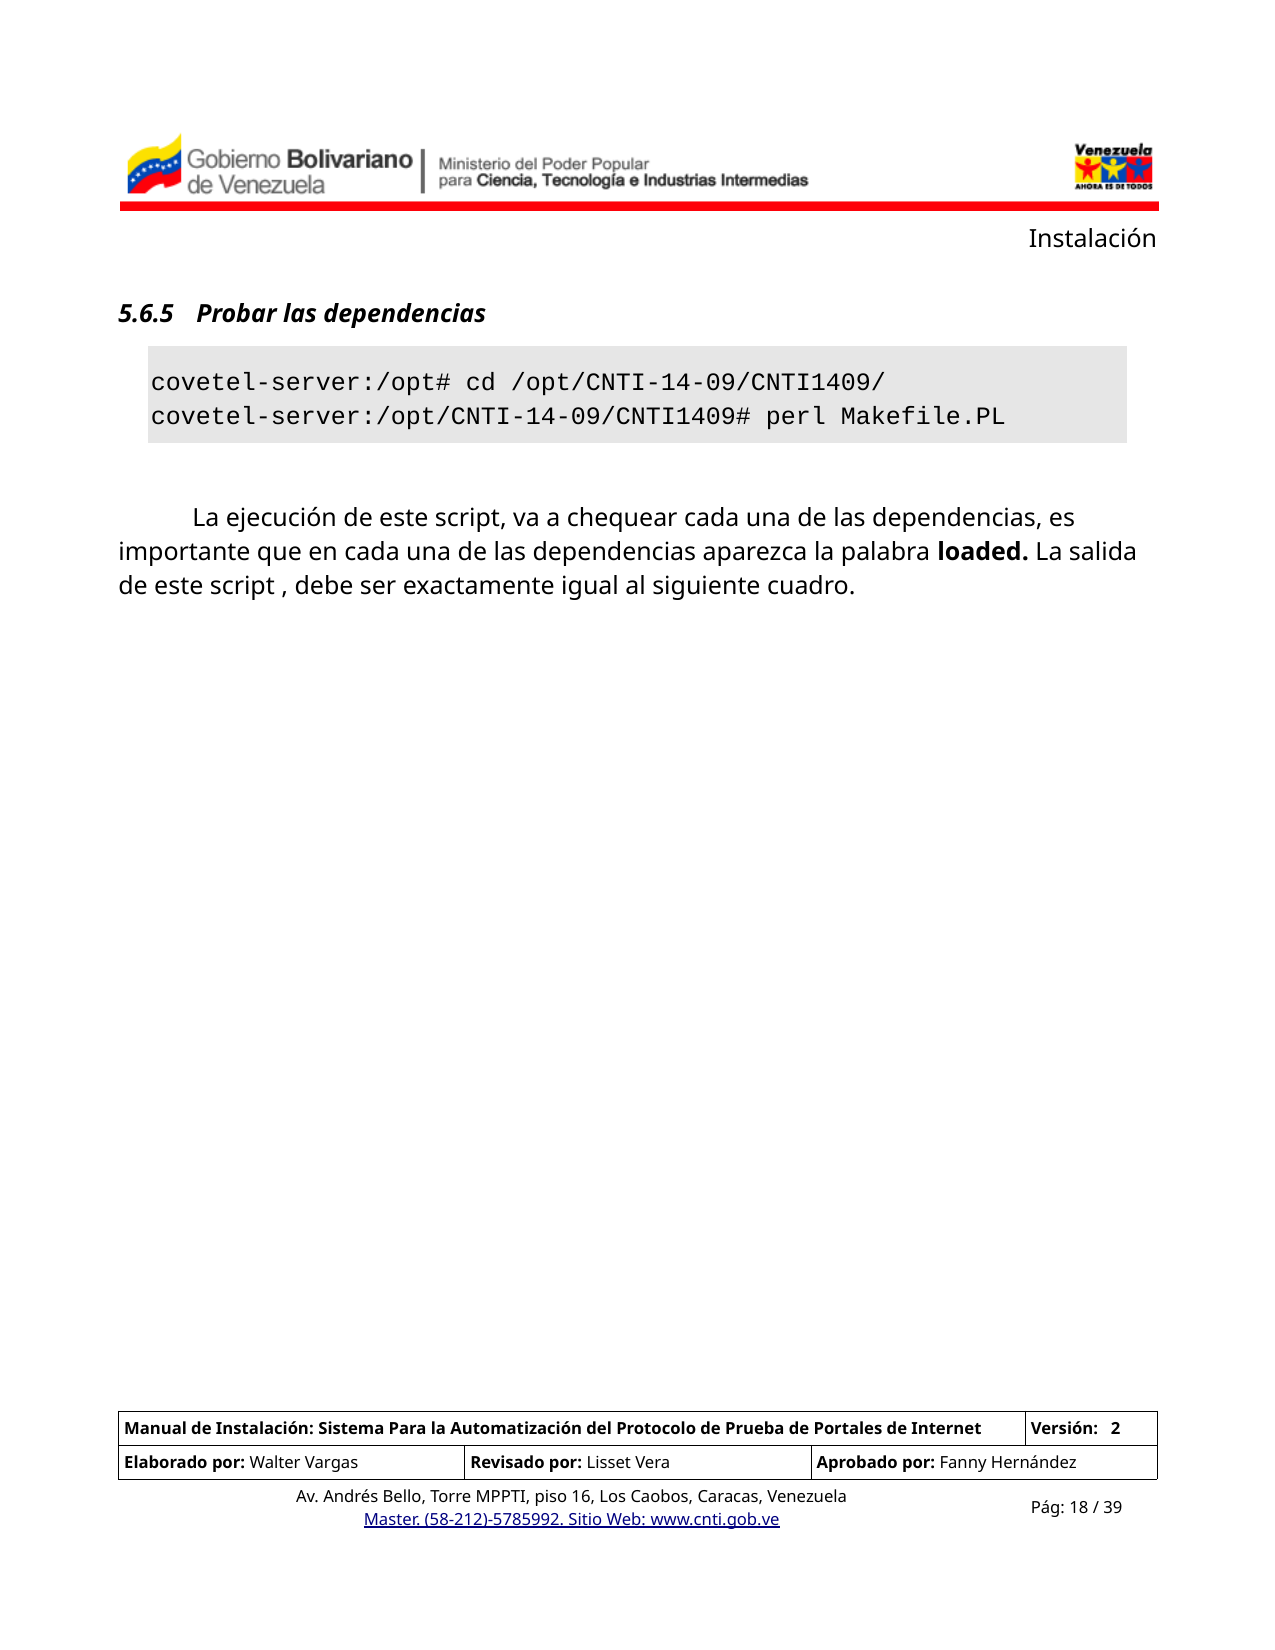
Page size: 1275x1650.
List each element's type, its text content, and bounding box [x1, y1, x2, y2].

text La ejecución de este script, va a chequear cada una de las dependencias, es importante que en cada una de las dependencias aparezca la palabra loaded. La salida de este script , debe ser exactamente igual al siguiente cuadro. [118, 494, 1157, 602]
text covetel-server:/opt# cd /opt/CNTI-14-09/CNTI1409/ [148, 346, 1127, 398]
subtitle Probar las dependencias [118, 295, 1157, 329]
text covetel-server:/opt/CNTI-14-09/CNTI1409# perl Makefile.PL [148, 398, 1127, 434]
picture [120, 125, 1159, 211]
